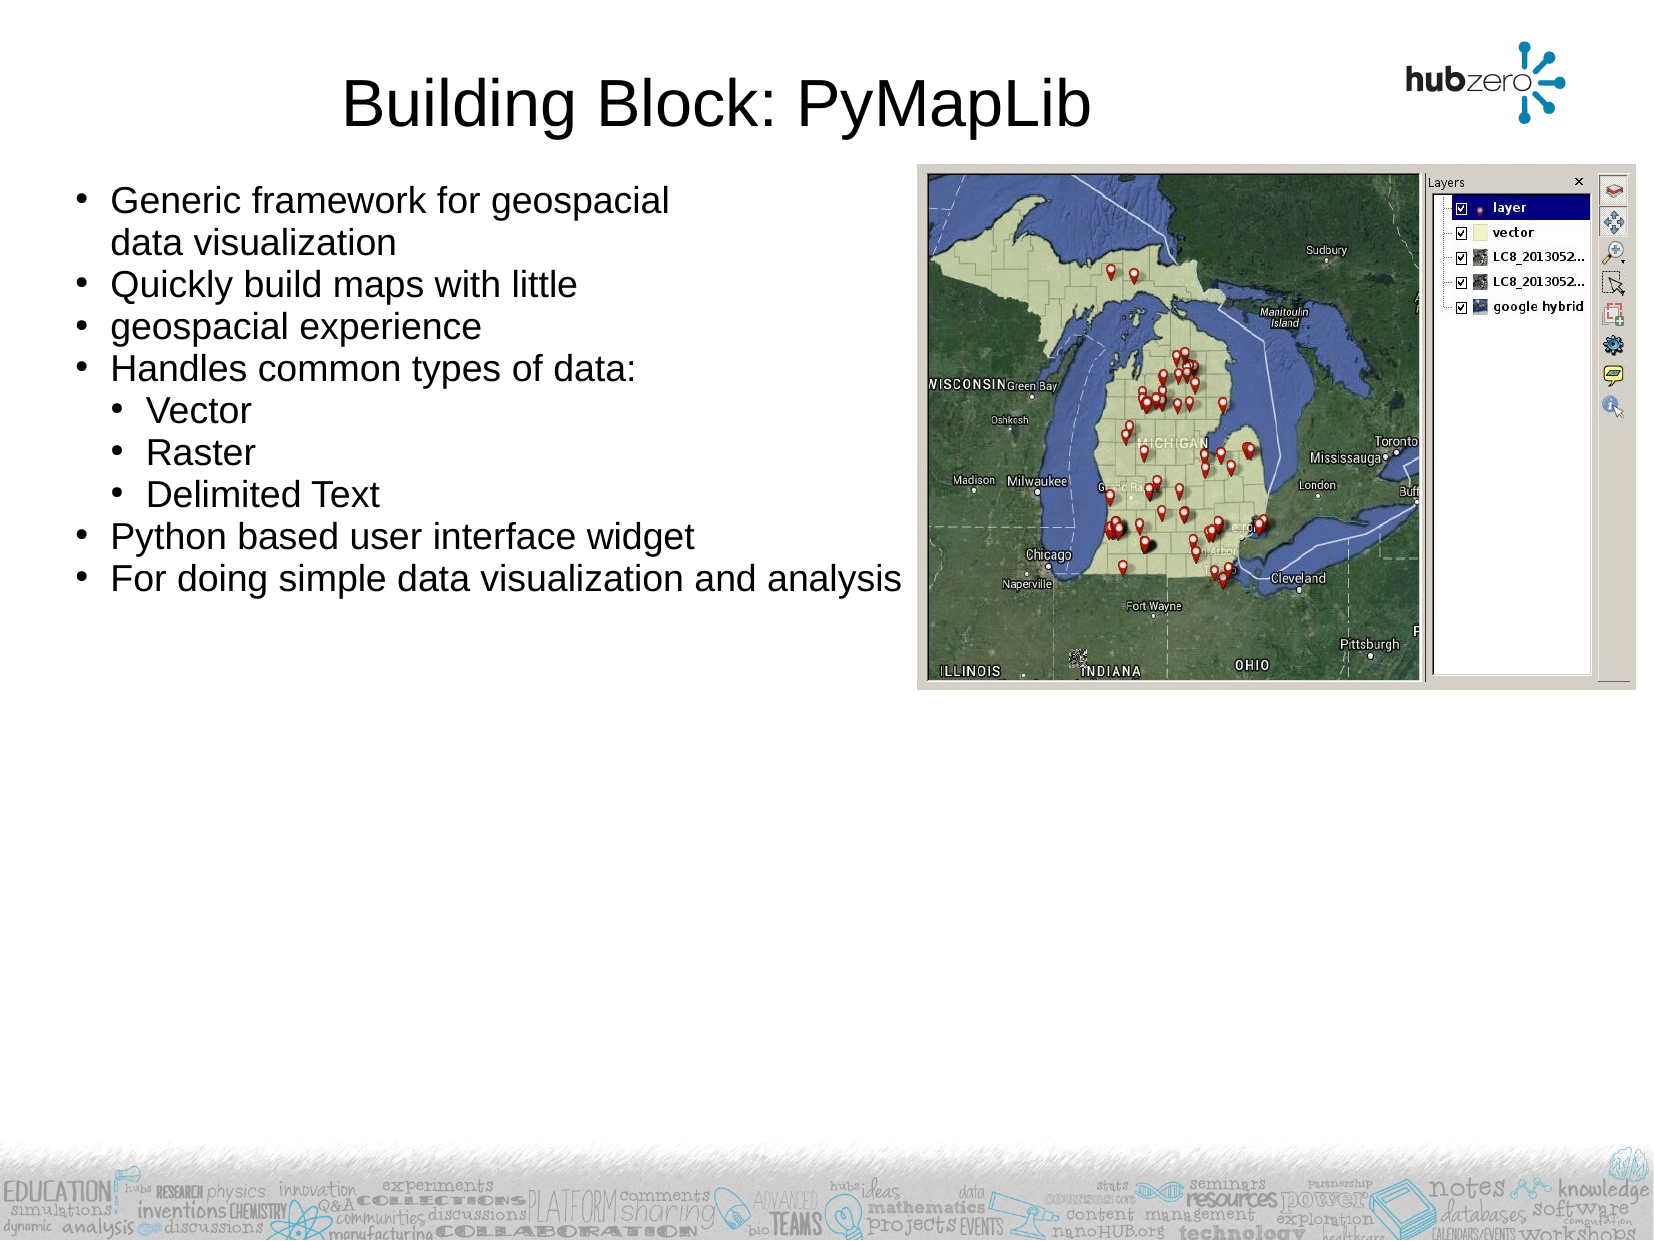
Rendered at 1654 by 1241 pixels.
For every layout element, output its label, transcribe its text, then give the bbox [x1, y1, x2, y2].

picture [1402, 38, 1569, 127]
title Building Block: PyMapLib [83, 56, 1351, 151]
text_box Generic framework for geospacial data visualization Quickly build maps with little geospacial experience Handles common types of data: Vector Raster Delimited Text Python based user interface widget For doing simple data visualization and analysis [60, 171, 917, 607]
picture [0, 1140, 1654, 1240]
picture [917, 164, 1636, 691]
